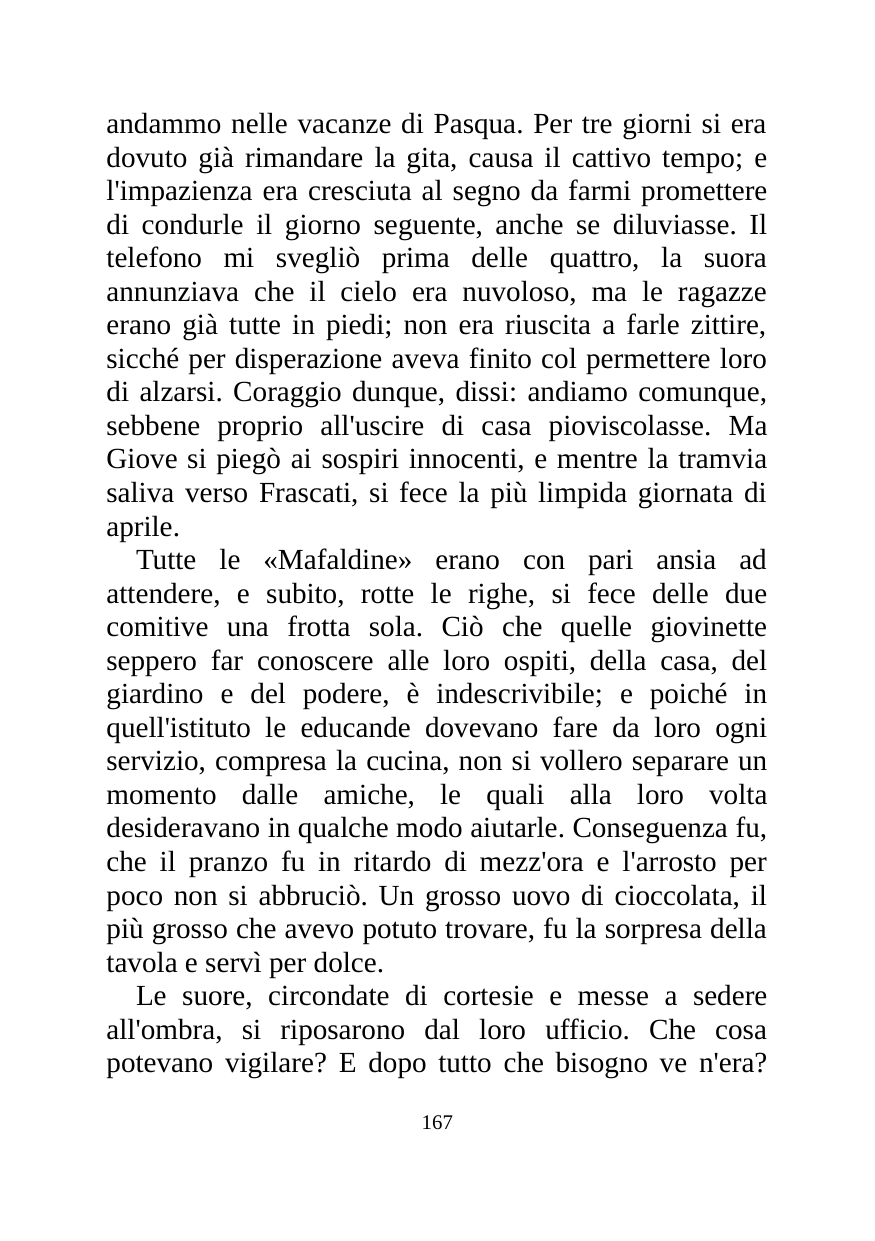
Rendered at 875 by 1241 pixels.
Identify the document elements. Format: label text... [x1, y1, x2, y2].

text Tutte le «Mafaldine» erano con pari ansia ad attendere, e subito, rotte le righe, si fece delle due comitive una frotta sola. Ciò che quelle giovinette seppero far conoscere alle loro ospiti, della casa, del giardino e del podere, è indescrivibile; e poiché in quell'istituto le educande dovevano fare da loro ogni servizio, compresa la cucina, non si vollero separare un momento dalle amiche, le quali alla loro volta desideravano in qualche modo aiutarle. Conseguenza fu, che il pranzo fu in ritardo di mezz'ora e l'arrosto per poco non si abbruciò. Un grosso uovo di cioccolata, il più grosso che avevo potuto trovare, fu la sorpresa della tavola e servì per dolce. [106, 542, 768, 978]
text andammo nelle vacanze di Pasqua. Per tre giorni si era dovuto già rimandare la gita, causa il cattivo tempo; e l'impazienza era cresciuta al segno da farmi promettere di condurle il giorno seguente, anche se diluviasse. Il telefono mi svegliò prima delle quattro, la suora annunziava che il cielo era nuvoloso, ma le ragazze erano già tutte in piedi; non era riuscita a farle zittire, sicché per disperazione aveva finito col permettere loro di alzarsi. Coraggio dunque, dissi: andiamo comunque, sebbene proprio all'uscire di casa pioviscolasse. Ma Giove si piegò ai sospiri innocenti, e mentre la tramvia saliva verso Frascati, si fece la più limpida giornata di aprile. [106, 106, 768, 542]
text Le suore, circondate di cortesie e messe a sedere all'ombra, si riposarono dal loro ufficio. Che cosa potevano vigilare? E dopo tutto che bisogno ve n'era? [106, 978, 768, 1079]
